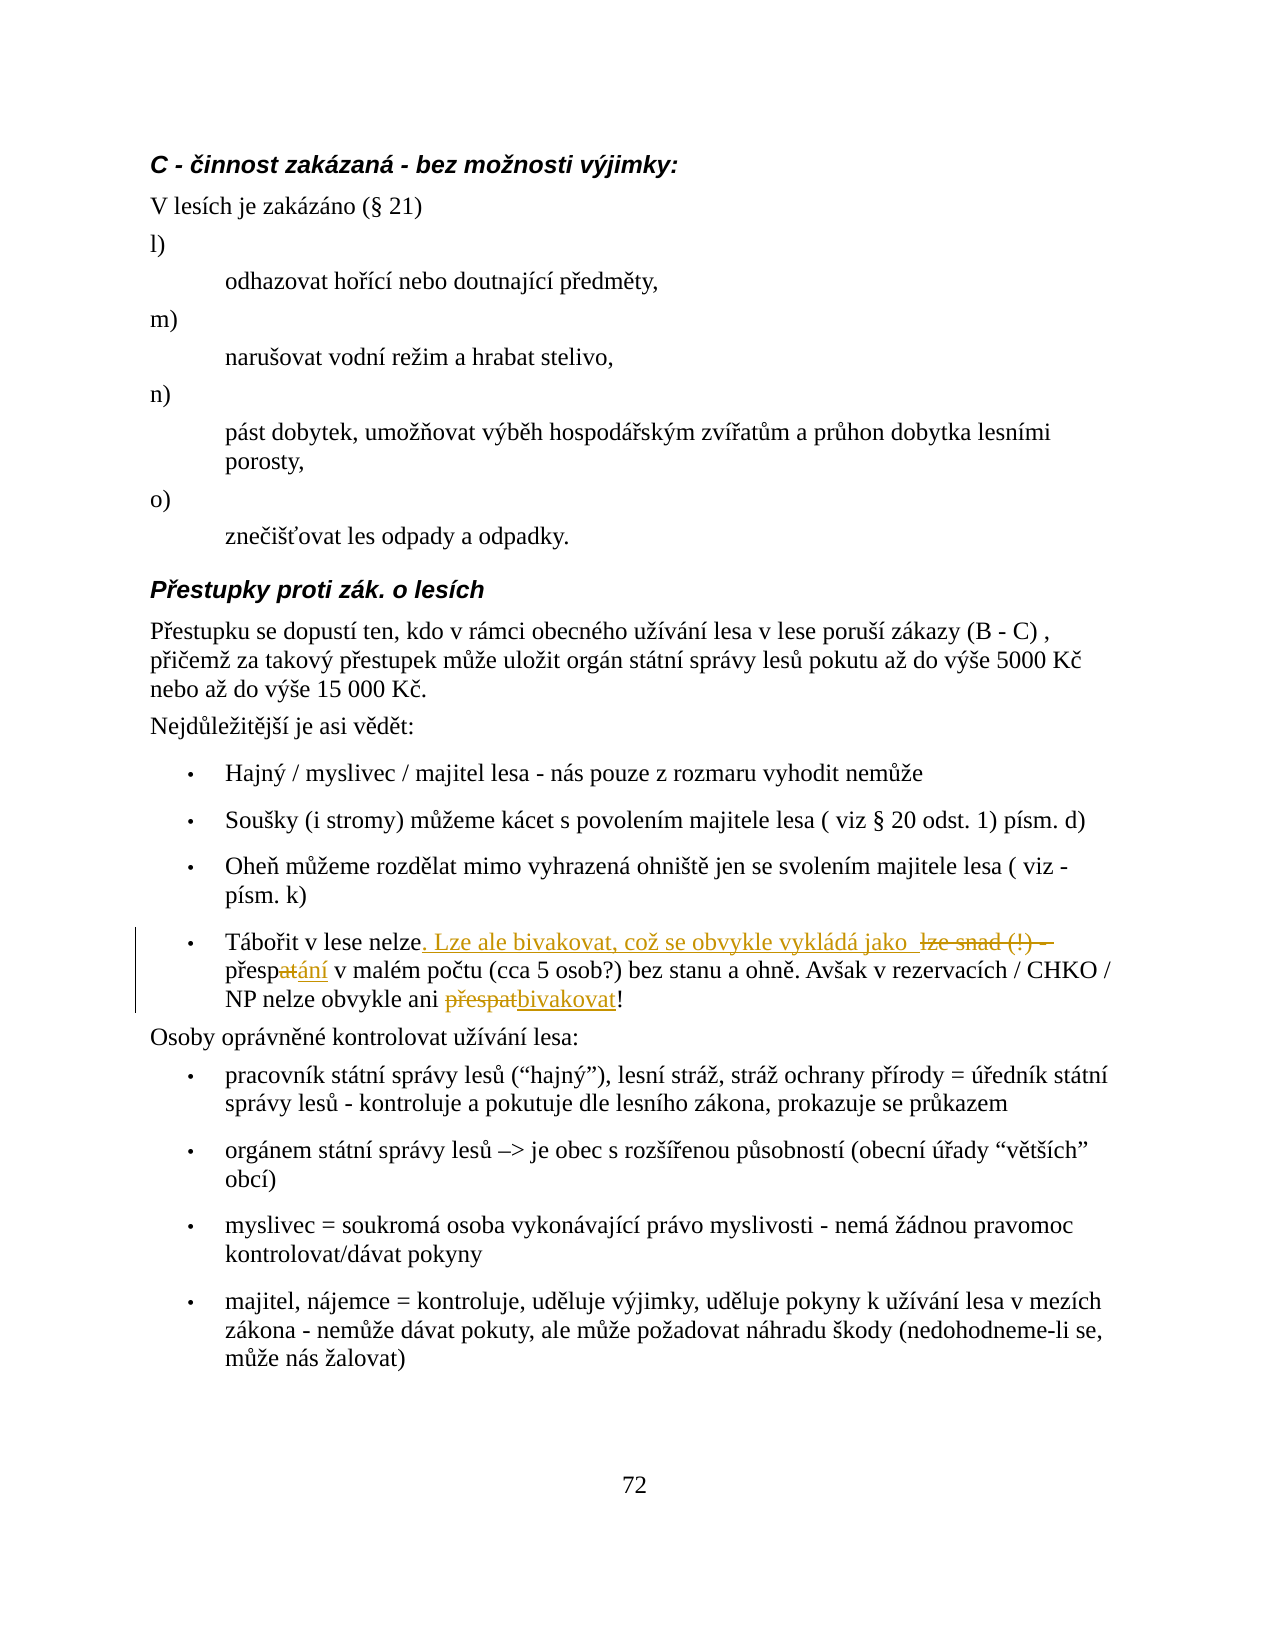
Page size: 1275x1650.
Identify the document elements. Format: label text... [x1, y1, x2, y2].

list myslivec = soukromá osoba vykonávající právo myslivosti - nemá žádnou pravomoc kontrolovat/dávat pokyny [187, 1211, 1125, 1268]
list Oheň můžeme rozdělat mimo vyhrazená ohniště jen se svolením majitele lesa ( viz - písm. k) [187, 851, 1125, 909]
text znečišťovat les odpady a odpadky. [225, 521, 1125, 550]
subtitle C - činnost zakázaná - bez možnosti výjimky: [150, 150, 1125, 178]
list majitel, nájemce = kontroluje, uděluje výjimky, uděluje pokyny k užívání lesa v mezích zákona - nemůže dávat pokuty, ale může požadovat náhradu škody (nedohodneme-li se, může nás žalovat) [187, 1286, 1125, 1372]
list pracovník státní správy lesů (“hajný”), lesní stráž, stráž ochrany přírody = úředník státní správy lesů - kontroluje a pokutuje dle lesního zákona, prokazuje se průkazem [187, 1060, 1125, 1117]
text V lesích je zakázáno (§ 21) [150, 191, 1125, 220]
text odhazovat hořící nebo doutnající předměty, [225, 266, 1125, 295]
list orgánem státní správy lesů –> je obec s rozšířenou působností (obecní úřady “větších” obcí) [187, 1135, 1125, 1193]
list Soušky (i stromy) můžeme kácet s povolením majitele lesa ( viz § 20 odst. 1) písm. d) [187, 805, 1125, 833]
text narušovat vodní režim a hrabat stelivo, [225, 342, 1125, 371]
text l) [150, 229, 1125, 257]
text n) [150, 379, 1125, 408]
subtitle Přestupky proti zák. o lesích [150, 575, 1125, 604]
list Hajný / myslivec / majitel lesa - nás pouze z rozmaru vyhodit nemůže [187, 758, 1125, 787]
text pást dobytek, umožňovat výběh hospodářským zvířatům a průhon dobytka lesními porosty, [225, 417, 1125, 475]
list Tábořit v lese nelze. Lze ale bivakovat, což se obvykle vykládá jako přespání v malém počtu (cca 5 osob?) bez stanu a ohně. Avšak v rezervacích / CHKO / NP nelze obvykle ani bivakovat! [187, 927, 1125, 1013]
text m) [150, 304, 1125, 333]
text Přestupku se dopustí ten, kdo v rámci obecného užívání lesa v lese poruší zákazy (B - C) , přičemž za takový přestupek může uložit orgán státní správy lesů pokutu až do výše 5000 Kč nebo až do výše 15 000 Kč. [150, 616, 1125, 702]
text Nejdůležitější je asi vědět: [150, 711, 1125, 740]
text Osoby oprávněné kontrolovat užívání lesa: [150, 1022, 1125, 1051]
text o) [150, 484, 1125, 512]
